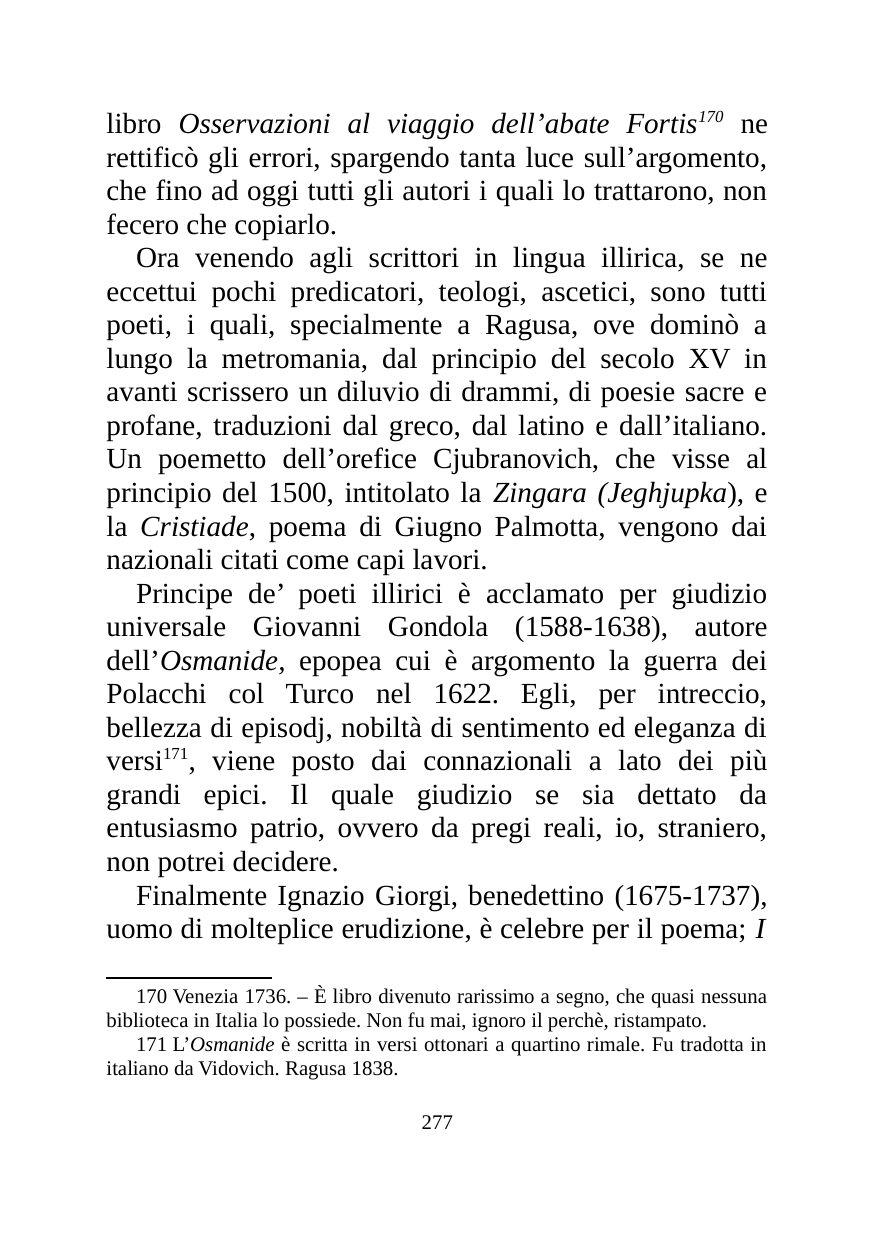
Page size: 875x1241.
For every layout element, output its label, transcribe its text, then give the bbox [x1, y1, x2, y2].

text Principe de’ poeti illirici è acclamato per giudizio universale Giovanni Gondola (1588-1638), autore dell’Osmanide, epopea cui è argomento la guerra dei Polacchi col Turco nel 1622. Egli, per intreccio, bellezza di episodj, nobiltà di sentimento ed eleganza di versi, viene posto dai connazionali a lato dei più grandi epici. Il quale giudizio se sia dettato da entusiasmo patrio, ovvero da pregi reali, io, straniero, non potrei decidere. [106, 576, 768, 878]
text L’Osmanide è scritta in versi ottonari a quartino rimale. Fu tradotta in italiano da Vidovich. Ragusa 1838. [106, 1032, 768, 1080]
text Venezia 1736. – È libro divenuto rarissimo a segno, che quasi nessuna biblioteca in Italia lo possiede. Non fu mai, ignoro il perchè, ristampato. [106, 984, 768, 1032]
text libro Osservazioni al viaggio dell’abate Fortis ne rettificò gli errori, spargendo tanta luce sull’argomento, che fino ad oggi tutti gli autori i quali lo trattarono, non fecero che copiarlo. [106, 106, 768, 240]
text Finalmente Ignazio Giorgi, benedettino (1675-1737), uomo di molteplice erudizione, è celebre per il poema; I [106, 878, 768, 945]
text Ora venendo agli scrittori in lingua illirica, se ne eccettui pochi predicatori, teologi, ascetici, sono tutti poeti, i quali, specialmente a Ragusa, ove dominò a lungo la metromania, dal principio del secolo XV in avanti scrissero un diluvio di drammi, di poesie sacre e profane, traduzioni dal greco, dal latino e dall’italiano. Un poemetto dell’orefice Cjubranovich, che visse al principio del 1500, intitolato la Zingara (Jeghjupka), e la Cristiade, poema di Giugno Palmotta, vengono dai nazionali citati come capi lavori. [106, 240, 768, 576]
